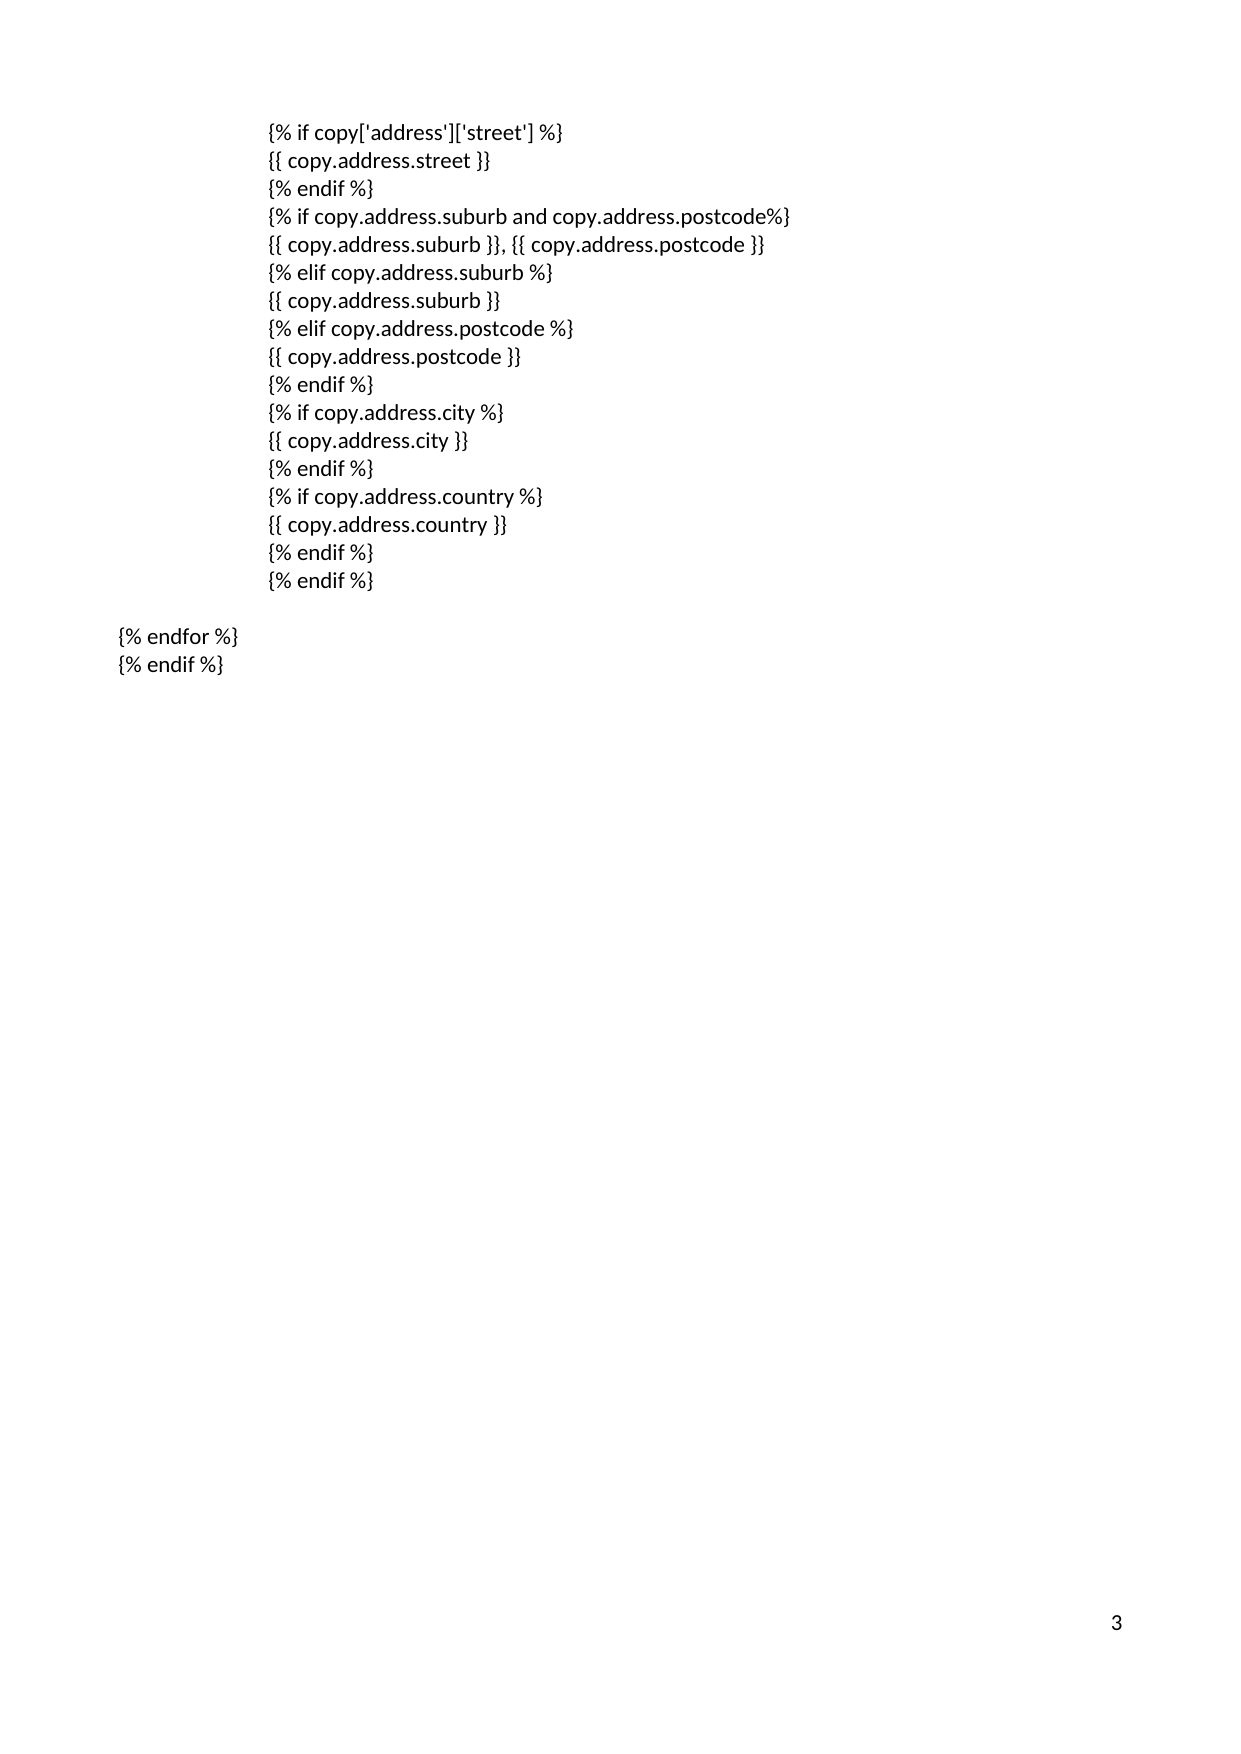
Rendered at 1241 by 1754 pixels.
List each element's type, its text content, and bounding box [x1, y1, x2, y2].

text {% endif %} [118, 370, 1122, 398]
text {% endfor %} [118, 622, 1122, 651]
text {{ copy.address.suburb }} [118, 286, 1122, 314]
text {% endif %} [118, 651, 1122, 678]
text {% if copy.address.suburb and copy.address.postcode%} [118, 202, 1122, 230]
text {{ copy.address.country }} [118, 510, 1122, 538]
text {% endif %} [118, 566, 1122, 594]
text {{ copy.address.city }} [118, 426, 1122, 454]
text {% elif copy.address.suburb %} [118, 258, 1122, 286]
text {{ copy.address.suburb }}, {{ copy.address.postcode }} [118, 230, 1122, 258]
text {% endif %} [118, 174, 1122, 202]
text {% elif copy.address.postcode %} [118, 314, 1122, 342]
text {{ copy.address.postcode }} [118, 342, 1122, 370]
text {% if copy['address']['street'] %} [118, 118, 1122, 146]
text {% endif %} [118, 538, 1122, 566]
text {% if copy.address.country %} [118, 482, 1122, 510]
text {% endif %} [118, 454, 1122, 482]
text {% if copy.address.city %} [118, 398, 1122, 426]
text {{ copy.address.street }} [118, 146, 1122, 174]
